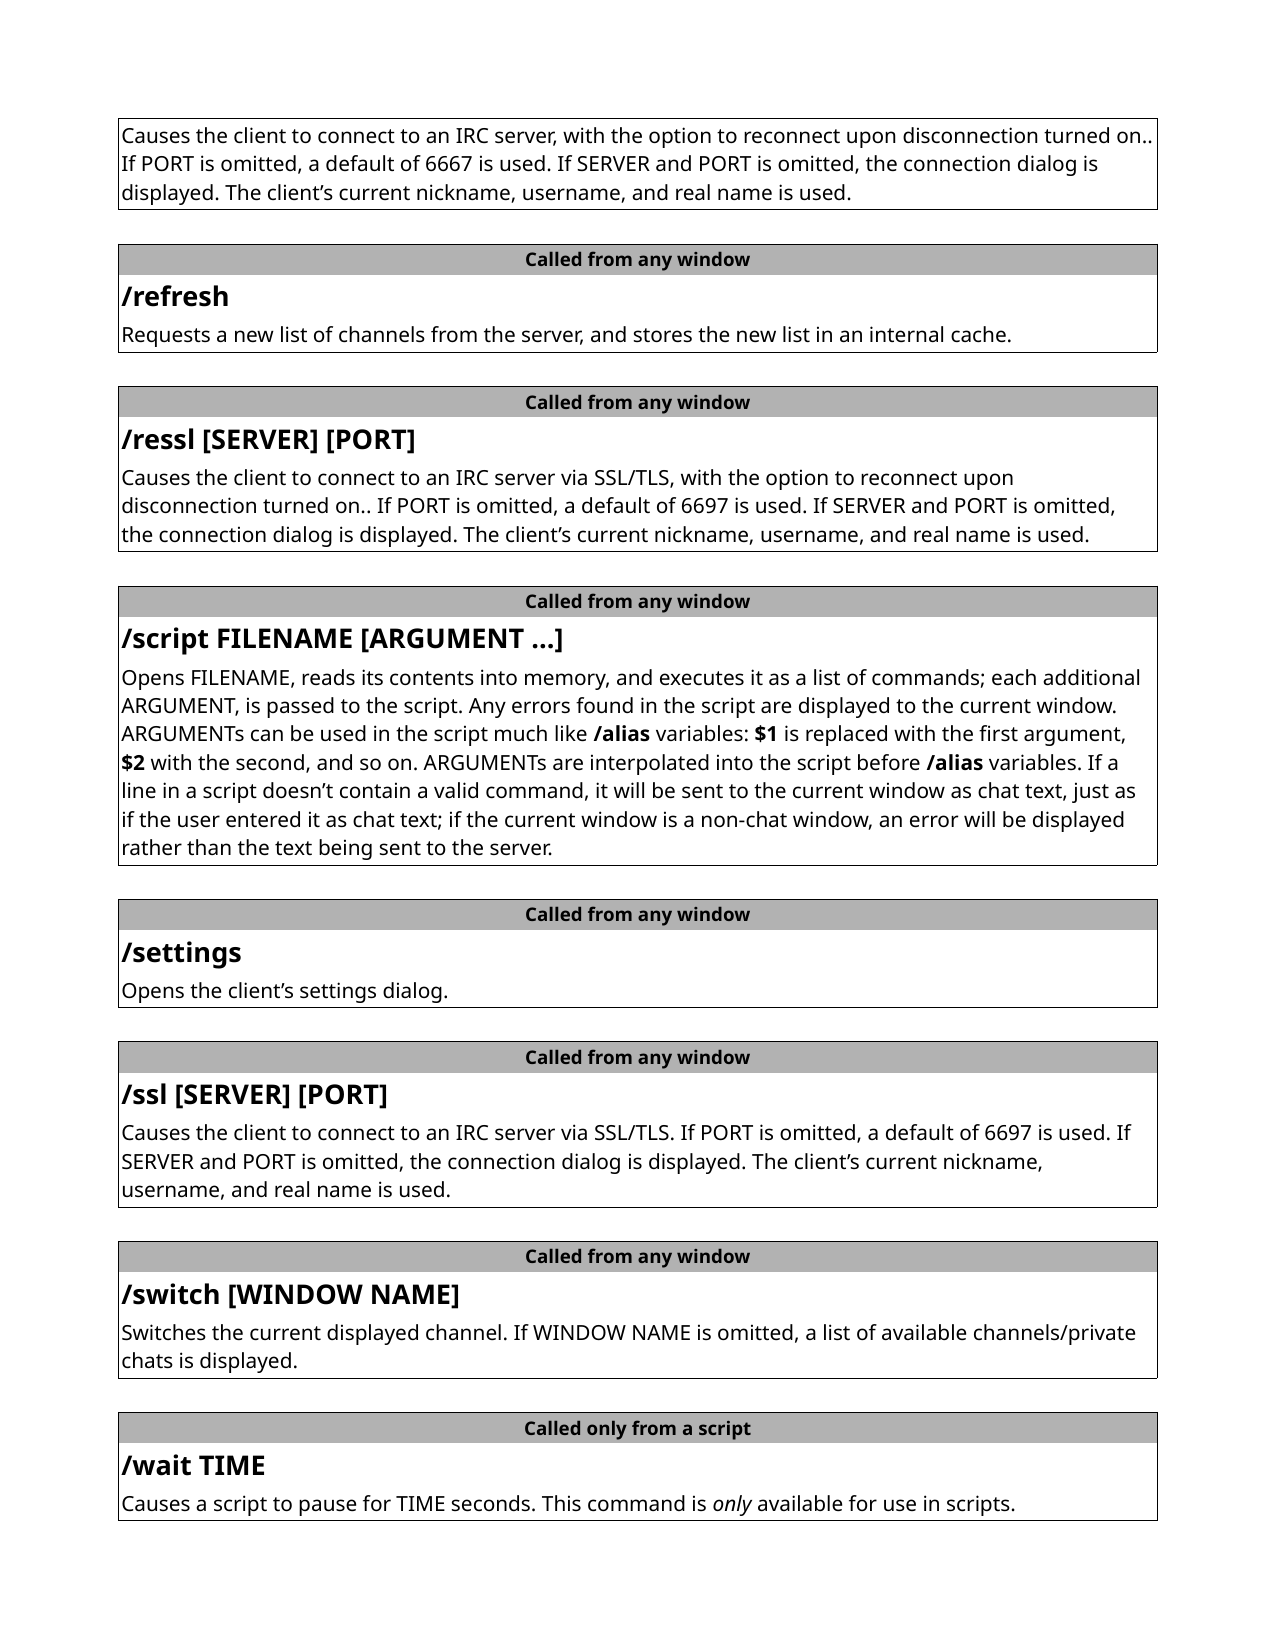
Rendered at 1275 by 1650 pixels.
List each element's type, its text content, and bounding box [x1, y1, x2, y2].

table_cell Causes the client to connect to an IRC server via SSL/TLS. If PORT is omitted, a default of 6697 is used. If SERVER and PORT is omitted, the connection dialog is displayed. The client’s current nickname, username, and real name is used. [119, 1116, 1157, 1207]
table_header Called from any window [119, 1242, 1157, 1272]
table_cell /ssl [SERVER] [PORT] [119, 1073, 1157, 1116]
table_header Called from any window [119, 245, 1157, 275]
table_cell /ressl [SERVER] [PORT] [119, 418, 1157, 460]
table_header Called only from a script [119, 1413, 1157, 1443]
table_cell Causes the client to connect to an IRC server, with the option to reconnect upon disconnection turned on.. If PORT is omitted, a default of 6667 is used. If SERVER and PORT is omitted, the connection dialog is displayed. The client’s current nickname, username, and real name is used. [119, 119, 1157, 209]
table_header Called from any window [119, 587, 1157, 617]
table_cell /switch [WINDOW NAME] [119, 1272, 1157, 1315]
table_cell Requests a new list of channels from the server, and stores the new list in an internal cache. [119, 318, 1157, 352]
table_header Called from any window [119, 900, 1157, 930]
table_header Called from any window [119, 1042, 1157, 1073]
table_cell Causes the client to connect to an IRC server via SSL/TLS, with the option to reconnect upon disconnection turned on.. If PORT is omitted, a default of 6697 is used. If SERVER and PORT is omitted, the connection dialog is displayed. The client’s current nickname, username, and real name is used. [119, 460, 1157, 551]
table_cell Causes a script to pause for TIME seconds. This command is only available for use in scripts. [119, 1486, 1157, 1520]
table_cell Opens the client’s settings dialog. [119, 973, 1157, 1007]
table_cell /script FILENAME [ARGUMENT ...] [119, 617, 1157, 660]
table_cell Opens FILENAME, reads its contents into memory, and executes it as a list of commands; each additional ARGUMENT, is passed to the script. Any errors found in the script are displayed to the current window. ARGUMENTs can be used in the script much like /alias variables: $1 is replaced with the first argument, $2 with the second, and so on. ARGUMENTs are interpolated into the script before /alias variables. If a line in a script doesn’t contain a valid command, it will be sent to the current window as chat text, just as if the user entered it as chat text; if the current window is a non-chat window, an error will be displayed rather than the text being sent to the server. [119, 660, 1157, 864]
table_cell /wait TIME [119, 1443, 1157, 1486]
table_cell Switches the current displayed channel. If WINDOW NAME is omitted, a list of available channels/private chats is displayed. [119, 1315, 1157, 1378]
table_cell /refresh [119, 275, 1157, 318]
table_cell /settings [119, 930, 1157, 973]
table_header Called from any window [119, 387, 1157, 417]
